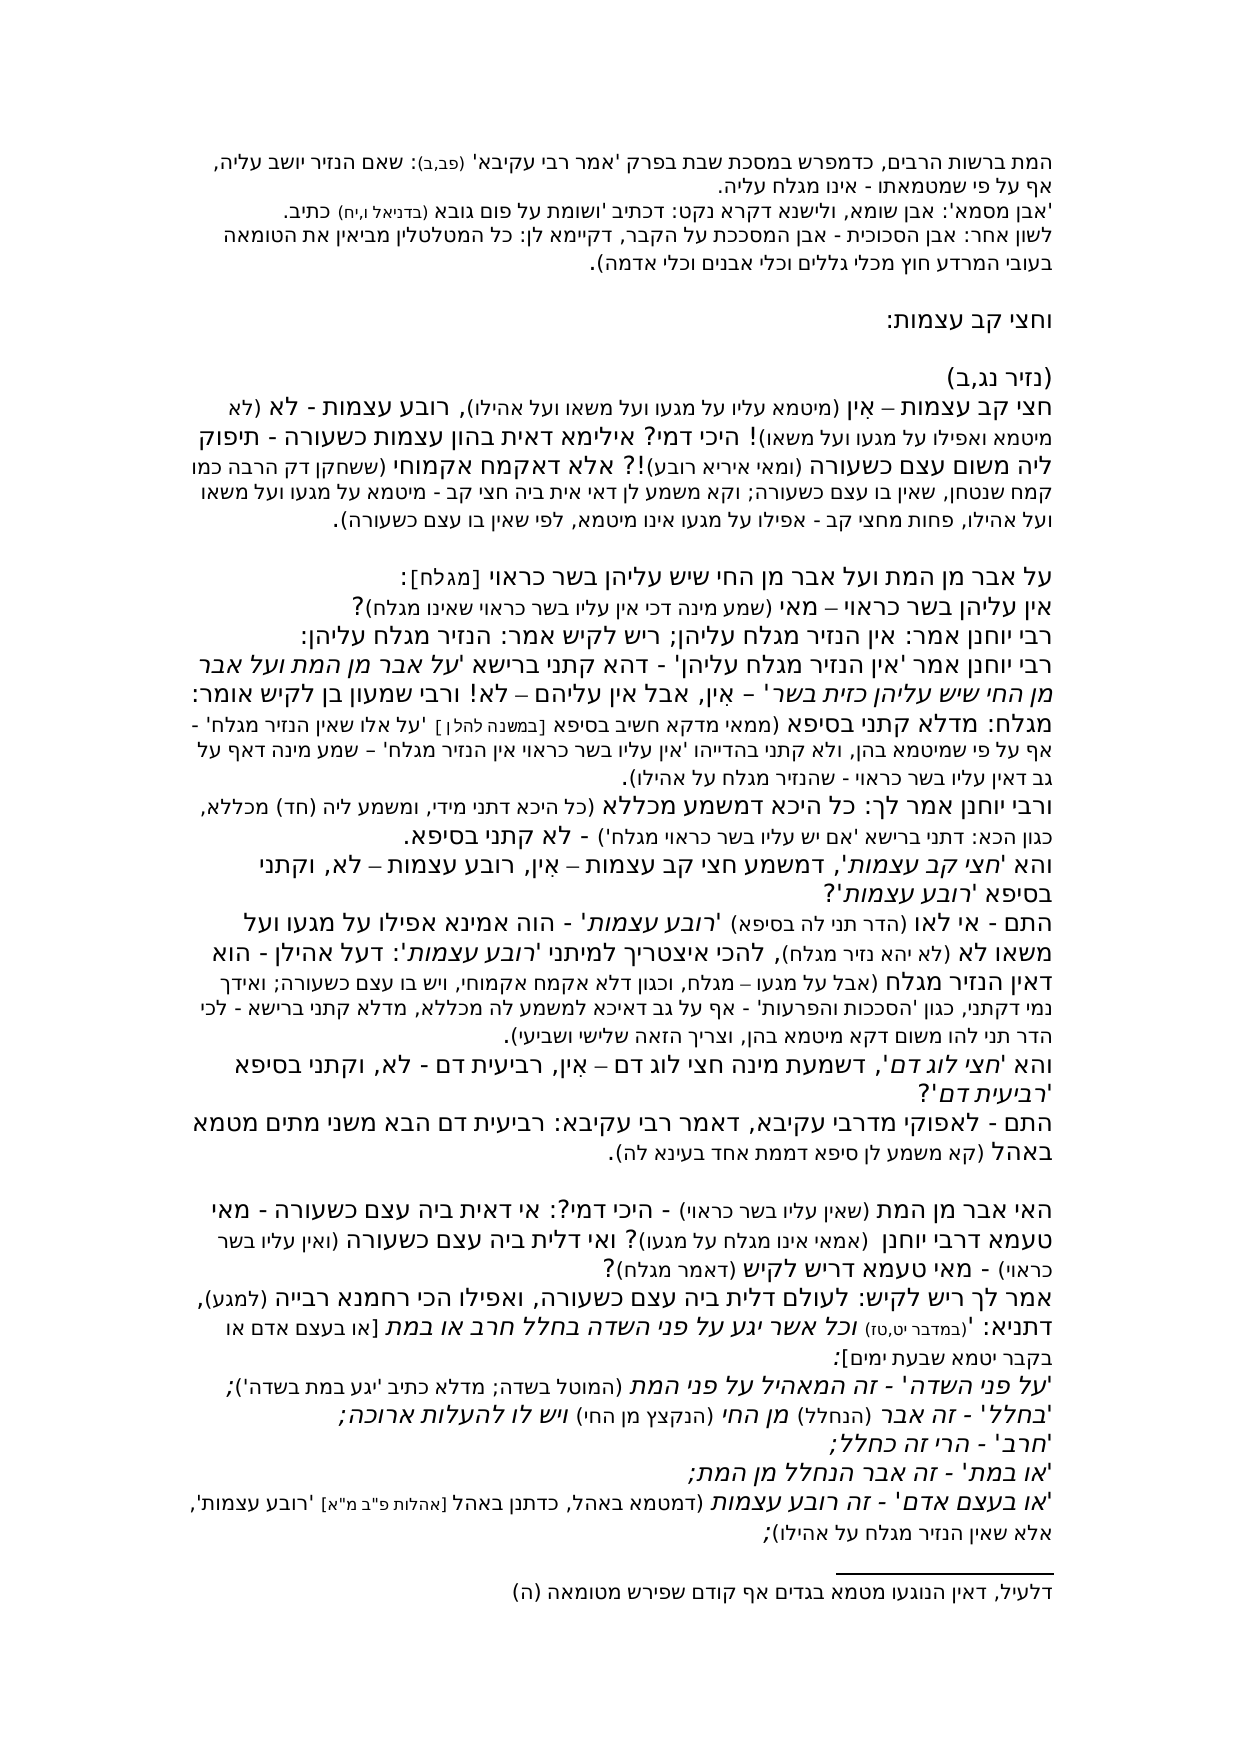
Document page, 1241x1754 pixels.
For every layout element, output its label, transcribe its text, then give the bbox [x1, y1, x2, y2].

text אין עליהן בשר כראוי – מאי (שמע מינה דכי אין עליו בשר כראוי שאינו מגלח)? [187, 592, 1053, 621]
text התם - לאפוקי מדרבי עקיבא, דאמר רבי עקיבא: רביעית דם הבא משני מתים מטמא באהל (קא משמע לן סיפא דממת אחד בעינא לה). [187, 1108, 1053, 1167]
text רבי יוחנן אמר 'אין הנזיר מגלח עליהן' - דהא קתני ברישא 'על אבר מן המת ועל אבר מן החי שיש עליהן כזית בשר' – אִין, אבל אין עליהם – לא! ורבי שמעון בן לקיש אומר: מגלח: מדלא קתני בסיפא (ממאי מדקא חשיב בסיפא [במשנה להלן] 'על אלו שאין הנזיר מגלח' - אף על פי שמיטמא בהן, ולא קתני בהדייהו 'אין עליו בשר כראוי אין הנזיר מגלח' – שמע מינה דאף על גב דאין עליו בשר כראוי - שהנזיר מגלח על אהילו). [187, 650, 1053, 792]
text 'או במת' - זה אבר הנחלל מן המת; [187, 1458, 1053, 1487]
text התם - אי לאו (הדר תני לה בסיפא) 'רובע עצמות' - הוה אמינא אפילו על מגעו ועל משאו לא (לא יהא נזיר מגלח), להכי איצטריך למיתני 'רובע עצמות': דעל אהילן - הוא דאין הנזיר מגלח (אבל על מגעו – מגלח, וכגון דלא אקמח אקמוחי, ויש בו עצם כשעורה; ואידך נמי דקתני, כגון 'הסככות והפרעות' - אף על גב דאיכא למשמע לה מכללא, מדלא קתני ברישא - לכי הדר תני להו משום דקא מיטמא בהן, וצריך הזאה שלישי ושביעי). [187, 908, 1053, 1050]
text ורבי יוחנן אמר לך: כל היכא דמשמע מכללא (כל היכא דתני מידי, ומשמע ליה (חד) מכללא, כגון הכא: דתני ברישא 'אם יש עליו בשר כראוי מגלח') - לא קתני בסיפא. [187, 792, 1053, 850]
text 'חרב' - הרי זה כחלל; [187, 1429, 1053, 1458]
text אמר לך ריש לקיש: לעולם דלית ביה עצם כשעורה, ואפילו הכי רחמנא רבייה (למגע), דתניא: '(במדבר יט,טז) וכל אשר יגע על פני השדה בחלל חרב או במת [או בעצם אדם או בקבר יטמא שבעת ימים]: [187, 1283, 1053, 1371]
text האי אבר מן המת (שאין עליו בשר כראוי) - היכי דמי?: אי דאית ביה עצם כשעורה - מאי טעמא דרבי יוחנן (אמאי אינו מגלח על מגעו)? ואי דלית ביה עצם כשעורה (ואין עליו בשר כראוי) - מאי טעמא דריש לקיש (דאמר מגלח)? [187, 1196, 1053, 1283]
text 'או בעצם אדם' - זה רובע עצמות (דמטמא באהל, כדתנן באהל [אהלות פ"ב מ"א] 'רובע עצמות', אלא שאין הנזיר מגלח על אהילו); [187, 1487, 1053, 1546]
text וחצי קב עצמות: [187, 305, 1053, 334]
text המת ברשות הרבים, כדמפרש במסכת שבת בפרק 'אמר רבי עקיבא' (פב,ב): שאם הנזיר יושב עליה, אף על פי שמטמאתו - אינו מגלח עליה. [187, 150, 1053, 199]
text 'על פני השדה' - זה המאהיל על פני המת (המוטל בשדה; מדלא כתיב 'יגע במת בשדה'); [187, 1371, 1053, 1400]
text (נזיר נג,ב) [187, 363, 1053, 392]
text 'אבן מסמא': אבן שומא, ולישנא דקרא נקט: דכתיב 'ושומת על פום גובא (בדניאל ו,יח) כתיב. [187, 199, 1053, 223]
text והא 'חצי לוג דם', דשמעת מינה חצי לוג דם – אִין, רביעית דם - לא, וקתני בסיפא 'רביעית דם'? [187, 1050, 1053, 1108]
text והא 'חצי קב עצמות', דמשמע חצי קב עצמות – אִין, רובע עצמות – לא, וקתני בסיפא 'רובע עצמות'? [187, 850, 1053, 908]
text על אבר מן המת ועל אבר מן החי שיש עליהן בשר כראוי [מגלח]: [187, 562, 1053, 592]
text 'בחלל' - זה אבר (הנחלל) מן החי (הנקצץ מן החי) ויש לו להעלות ארוכה; [187, 1400, 1053, 1429]
text רבי יוחנן אמר: אין הנזיר מגלח עליהן; ריש לקיש אמר: הנזיר מגלח עליהן: [187, 621, 1053, 650]
text דלעיל, דאין הנוגעו מטמא בגדים אף קודם שפירש מטומאה (ה) [187, 1579, 1053, 1604]
text חצי קב עצמות – אִין (מיטמא עליו על מגעו ועל משאו ועל אהילו), רובע עצמות - לא (לא מיטמא ואפילו על מגעו ועל משאו)! היכי דמי? אילימא דאית בהון עצמות כשעורה - תיפוק ליה משום עצם כשעורה (ומאי איריא רובע)!? אלא דאקמח אקמוחי (ששחקן דק הרבה כמו קמח שנטחן, שאין בו עצם כשעורה; וקא משמע לן דאי אית ביה חצי קב - מיטמא על מגעו ועל משאו ועל אהילו, פחות מחצי קב - אפילו על מגעו אינו מיטמא, לפי שאין בו עצם כשעורה). [187, 392, 1053, 534]
text לשון אחר: אבן הסכוכית - אבן המסככת על הקבר, דקיימא לן: כל המטלטלין מביאין את הטומאה בעובי המרדע חוץ מכלי גללים וכלי אבנים וכלי אדמה). [187, 223, 1053, 276]
